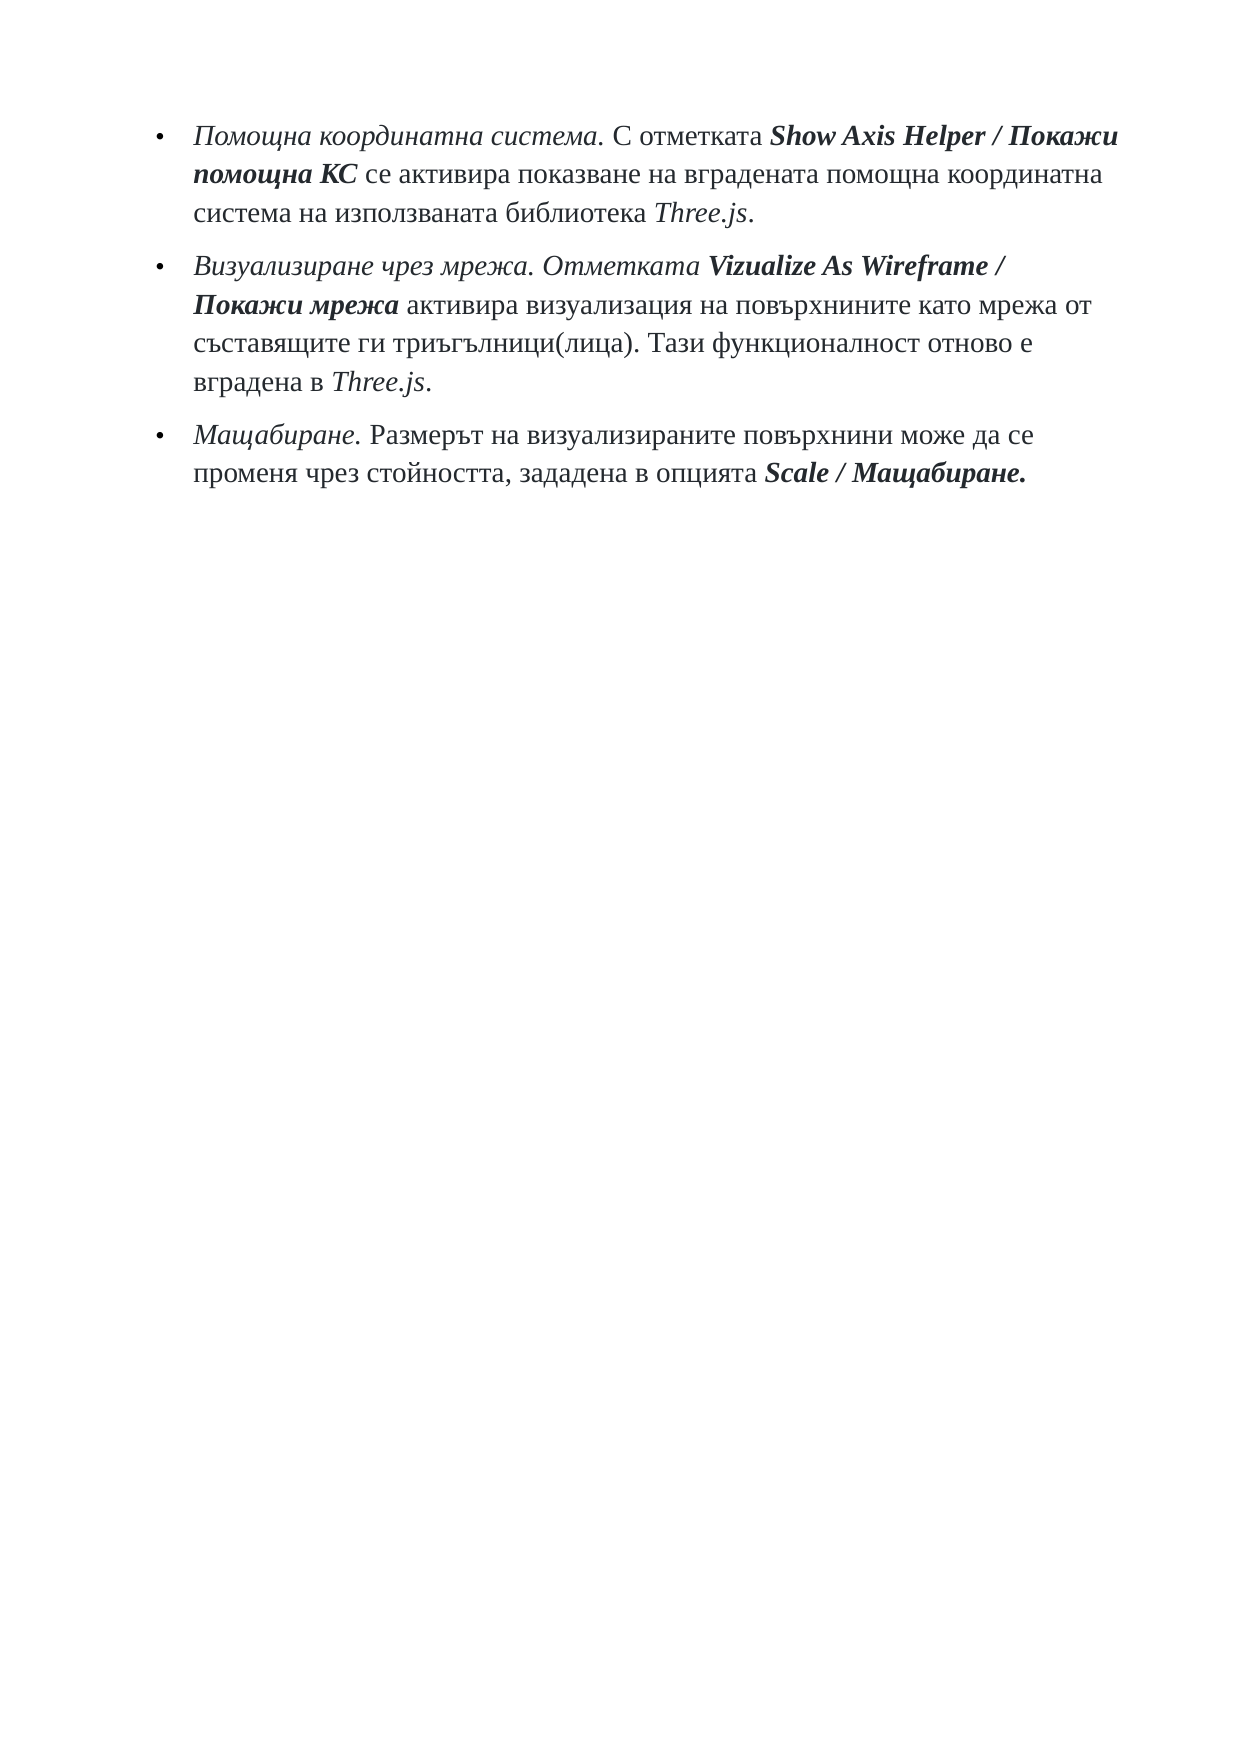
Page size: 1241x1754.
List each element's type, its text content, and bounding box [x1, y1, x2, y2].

list Визуализиране чрез мрежа. Отметката Vizualize As Wireframe / Покажи мрежа активира визуализация на повърхнините като мрежа от съставящите ги триъгълници(лица). Тази функционалност отново е вградена в Three.js. [156, 248, 1122, 397]
list Мащабиране. Pазмерът на визуализираните повърхнини може да се променя чрез стойността, зададена в опцията Scale / Мащабиране. [156, 417, 1122, 489]
list Помощна координатна система. С отметката Show Axis Helper / Покажи помощна КС се активира показване на вградената помощна координатна система на използваната библиотека Three.js. [156, 118, 1122, 229]
